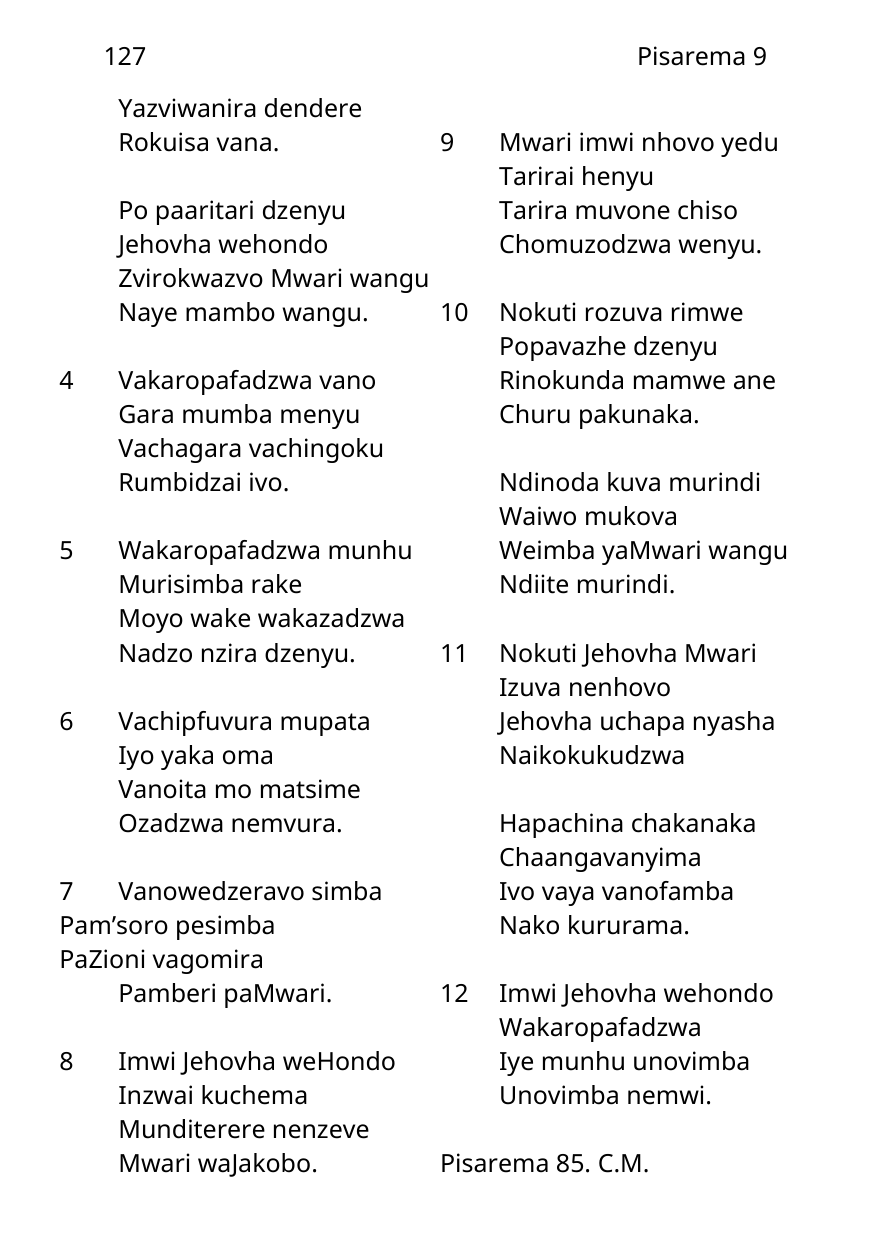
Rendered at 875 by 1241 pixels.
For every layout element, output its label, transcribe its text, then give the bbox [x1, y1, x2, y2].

text Pisarema 85. C.M. [440, 1146, 815, 1180]
text Inzwai kuchema [59, 1078, 434, 1112]
text Moyo wake wakazadzwa [59, 601, 434, 635]
text Rokuisa vana. [59, 124, 434, 158]
text Po paaritari dzenyu [59, 192, 434, 226]
text Rinokunda mamwe ane [440, 363, 815, 397]
text Waiwo mukova [440, 499, 815, 533]
text 11 Nokuti Jehovha Mwari [440, 635, 815, 669]
text Popavazhe dzenyu [440, 329, 815, 363]
text 6 Vachipfuvura mupata [59, 703, 434, 737]
text Nako kururama. [440, 908, 815, 942]
text 7 Vanowedzeravo simba [59, 874, 434, 908]
text Munditerere nenzeve [59, 1112, 434, 1146]
text Nadzo nzira dzenyu. [59, 635, 434, 669]
text Jehovha uchapa nyasha [440, 703, 815, 737]
text 9 Mwari imwi nhovo yedu [440, 124, 815, 158]
text Vachagara vachingoku [59, 431, 434, 465]
text 5 Wakaropafadzwa munhu [59, 533, 434, 567]
text Jehovha wehondo [59, 226, 434, 261]
text Pamberi paMwari. [59, 976, 434, 1010]
text 8 Imwi Jehovha weHondo [59, 1044, 434, 1078]
text Yazviwanira dendere [59, 90, 434, 124]
text PaZioni vagomira [59, 942, 434, 976]
text Chomuzodzwa wenyu. [440, 226, 815, 261]
text Mwari waJakobo. [59, 1146, 434, 1180]
text Unovimba nemwi. [440, 1078, 815, 1112]
text Gara mumba menyu [59, 397, 434, 431]
text Ozadzwa nemvura. [59, 806, 434, 839]
text Iyo yaka oma [59, 737, 434, 771]
text 10 Nokuti rozuva rimwe [440, 294, 815, 329]
text Pam’soro pesimba [59, 908, 434, 942]
text Tarira muvone chiso [440, 192, 815, 226]
text Churu pakunaka. [440, 397, 815, 431]
text Weimba yaMwari wangu [440, 533, 815, 567]
text Tarirai henyu [440, 158, 815, 192]
text Naikokukudzwa [440, 737, 815, 771]
text Zvirokwazvo Mwari wangu [59, 261, 434, 294]
text Naye mambo wangu. [59, 294, 434, 329]
text 12 Imwi Jehovha wehondo [440, 976, 815, 1010]
text Hapachina chakanaka [440, 806, 815, 839]
text 4 Vakaropafadzwa vano [59, 363, 434, 397]
text Iye munhu unovimba [440, 1044, 815, 1078]
text Wakaropafadzwa [440, 1010, 815, 1044]
text Izuva nenhovo [440, 669, 815, 703]
text Ndinoda kuva murindi [440, 465, 815, 499]
text Ivo vaya vanofamba [440, 874, 815, 908]
text Chaangavanyima [440, 839, 815, 874]
text Rumbidzai ivo. [59, 465, 434, 499]
text Murisimba rake [59, 567, 434, 601]
text Vanoita mo matsime [59, 771, 434, 806]
text Ndiite murindi. [440, 567, 815, 601]
